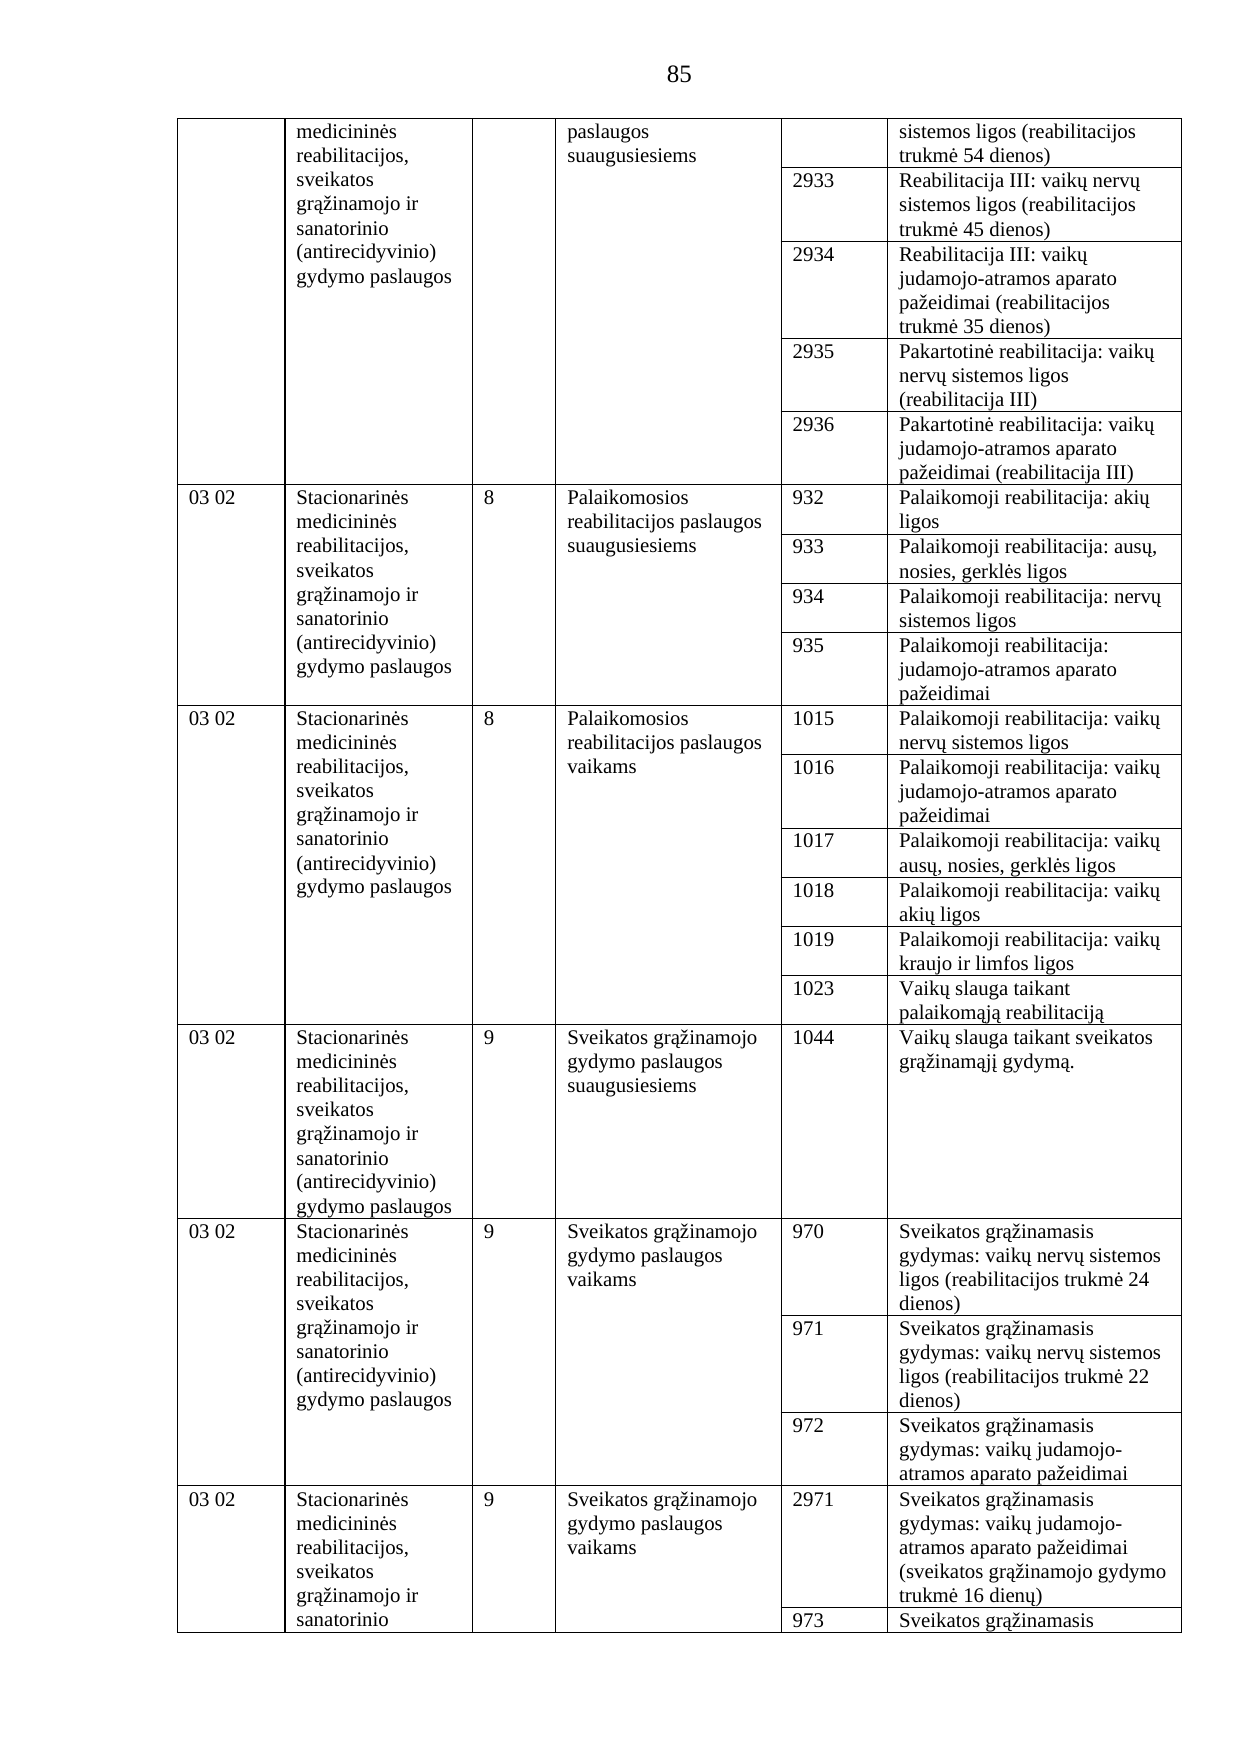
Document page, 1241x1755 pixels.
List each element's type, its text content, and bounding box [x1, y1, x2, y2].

table_cell Vaikų slauga taikant sveikatos grąžinamąjį gydymą. [888, 1025, 1181, 1218]
table_cell Palaikomoji reabilitacija: judamojo-atramos aparato pažeidimai [888, 633, 1181, 705]
table_cell Palaikomoji reabilitacija: vaikų ausų, nosies, gerklės ligos [888, 829, 1181, 877]
table_cell medicininės reabilitacijos, sveikatos grąžinamojo ir sanatorinio (antirecidyvinio) gydymo paslaugos [286, 119, 472, 484]
table_cell Sveikatos grąžinamasis [888, 1608, 1181, 1632]
table_cell Pakartotinė reabilitacija: vaikų judamojo-atramos aparato pažeidimai (reabilitacija III) [888, 412, 1181, 484]
table_cell 2934 [782, 242, 887, 338]
table_cell paslaugos suaugusiesiems [556, 119, 781, 484]
table_cell 973 [782, 1608, 887, 1632]
table_cell sistemos ligos (reabilitacijos trukmė 54 dienos) [888, 119, 1181, 167]
table_cell 2971 [782, 1486, 887, 1607]
table_cell 1019 [782, 927, 887, 975]
table_cell Reabilitacija III: vaikų nervų sistemos ligos (reabilitacijos trukmė 45 dienos) [888, 168, 1181, 241]
table_cell Pakartotinė reabilitacija: vaikų nervų sistemos ligos (reabilitacija III) [888, 339, 1181, 411]
table_cell Sveikatos grąžinamasis gydymas: vaikų nervų sistemos ligos (reabilitacijos trukmė 22 dienos) [888, 1316, 1181, 1412]
table_cell 1017 [782, 829, 887, 877]
table_cell 1023 [782, 976, 887, 1024]
table_cell 1044 [782, 1025, 887, 1218]
table_cell 03 02 [178, 485, 284, 705]
table_cell [178, 119, 284, 484]
table_cell Sveikatos grąžinamojo gydymo paslaugos vaikams [556, 1486, 781, 1632]
table_cell Palaikomosios reabilitacijos paslaugos suaugusiesiems [556, 485, 781, 705]
table_cell Stacionarinės medicininės reabilitacijos, sveikatos grąžinamojo ir sanatorinio (antirecidyvinio) gydymo paslaugos [286, 1219, 472, 1485]
table_cell Stacionarinės medicininės reabilitacijos, sveikatos grąžinamojo ir sanatorinio [286, 1486, 472, 1632]
table_cell 933 [782, 535, 887, 583]
table_cell Palaikomoji reabilitacija: nervų sistemos ligos [888, 584, 1181, 632]
table_cell Sveikatos grąžinamasis gydymas: vaikų judamojo-atramos aparato pažeidimai (sveikatos grąžinamojo gydymo trukmė 16 dienų) [888, 1486, 1181, 1607]
table_cell 932 [782, 485, 887, 533]
table_cell 2935 [782, 339, 887, 411]
table_cell 03 02 [178, 1219, 284, 1485]
table_cell Stacionarinės medicininės reabilitacijos, sveikatos grąžinamojo ir sanatorinio (antirecidyvinio) gydymo paslaugos [286, 706, 472, 1024]
table_cell 1016 [782, 755, 887, 827]
table_cell Palaikomosios reabilitacijos paslaugos vaikams [556, 706, 781, 1024]
table_cell [473, 119, 555, 484]
table_cell 03 02 [178, 706, 284, 1024]
table_cell Stacionarinės medicininės reabilitacijos, sveikatos grąžinamojo ir sanatorinio (antirecidyvinio) gydymo paslaugos [286, 485, 472, 705]
table_cell 2933 [782, 168, 887, 241]
table_cell Sveikatos grąžinamojo gydymo paslaugos suaugusiesiems [556, 1025, 781, 1218]
table_cell 934 [782, 584, 887, 632]
table_cell Palaikomoji reabilitacija: vaikų nervų sistemos ligos [888, 706, 1181, 754]
table_cell 935 [782, 633, 887, 705]
table_cell 8 [473, 485, 555, 705]
table_cell Vaikų slauga taikant palaikomąją reabilitaciją [888, 976, 1181, 1024]
table_cell 1018 [782, 878, 887, 926]
table_cell 972 [782, 1413, 887, 1485]
table_cell Stacionarinės medicininės reabilitacijos, sveikatos grąžinamojo ir sanatorinio (antirecidyvinio) gydymo paslaugos [286, 1025, 472, 1218]
table_cell 971 [782, 1316, 887, 1412]
table_cell 8 [473, 706, 555, 1024]
table_cell Palaikomoji reabilitacija: akių ligos [888, 485, 1181, 533]
table_cell 03 02 [178, 1025, 284, 1218]
table_cell Palaikomoji reabilitacija: ausų, nosies, gerklės ligos [888, 535, 1181, 583]
table_cell 03 02 [178, 1486, 284, 1632]
table_cell 9 [473, 1486, 555, 1632]
table_cell Sveikatos grąžinamojo gydymo paslaugos vaikams [556, 1219, 781, 1485]
table_cell [782, 119, 887, 167]
table_cell Palaikomoji reabilitacija: vaikų judamojo-atramos aparato pažeidimai [888, 755, 1181, 827]
table_cell 9 [473, 1025, 555, 1218]
table_cell Palaikomoji reabilitacija: vaikų akių ligos [888, 878, 1181, 926]
table_cell 9 [473, 1219, 555, 1485]
table_cell 2936 [782, 412, 887, 484]
table_cell 1015 [782, 706, 887, 754]
table_cell Reabilitacija III: vaikų judamojo-atramos aparato pažeidimai (reabilitacijos trukmė 35 dienos) [888, 242, 1181, 338]
table_cell 970 [782, 1219, 887, 1315]
table_cell Sveikatos grąžinamasis gydymas: vaikų nervų sistemos ligos (reabilitacijos trukmė 24 dienos) [888, 1219, 1181, 1315]
table_cell Palaikomoji reabilitacija: vaikų kraujo ir limfos ligos [888, 927, 1181, 975]
table_cell Sveikatos grąžinamasis gydymas: vaikų judamojo-atramos aparato pažeidimai [888, 1413, 1181, 1485]
